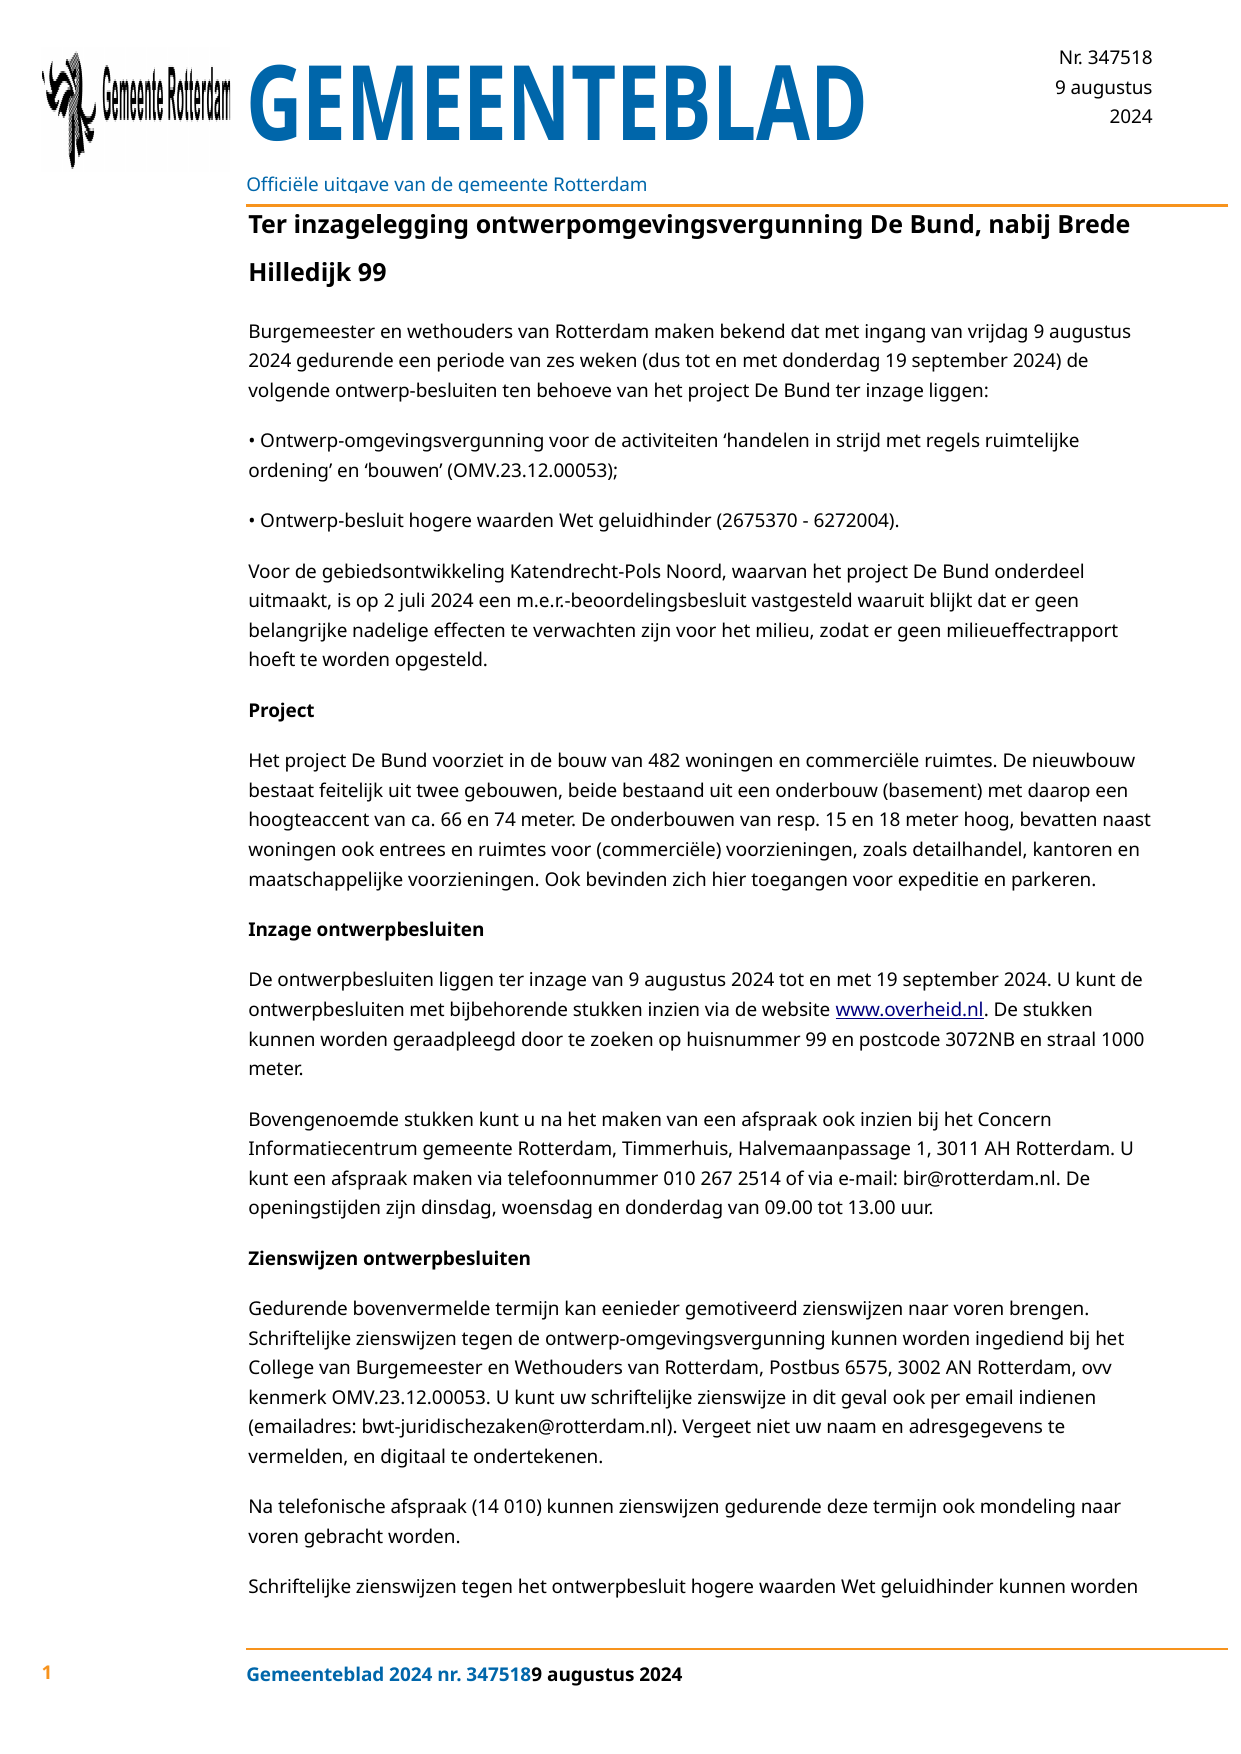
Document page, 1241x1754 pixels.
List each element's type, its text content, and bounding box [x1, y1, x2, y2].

text Burgemeester en wethouders van Rotterdam maken bekend dat met ingang van vrijdag 9 augustus 2024 gedurende een periode van zes weken (dus tot en met donderdag 19 september 2024) de volgende ontwerp-besluiten ten behoeve van het project De Bund ter inzage liggen: [248, 318, 1152, 403]
text De ontwerpbesluiten liggen ter inzage van 9 augustus 2024 tot en met 19 september 2024. U kunt de ontwerpbesluiten met bijbehorende stukken inzien via de website www.overheid.nl. De stukken kunnen worden geraadpleegd door te zoeken op huisnummer 99 en postcode 3072NB en straal 1000 meter. [248, 967, 1152, 1081]
text Zienswijzen ontwerpbesluiten [248, 1245, 1152, 1271]
text Het project De Bund voorziet in de bouw van 482 woningen en commerciële ruimtes. De nieuwbouw bestaat feitelijk uit twee gebouwen, beide bestaand uit een onderbouw (basement) met daarop een hoogteaccent van ca. 66 en 74 meter. De onderbouwen van resp. 15 en 18 meter hoog, bevatten naast woningen ook entrees en ruimtes voor (commerciële) voorzieningen, zoals detailhandel, kantoren en maatschappelijke voorzieningen. Ook bevinden zich hier toegangen voor expeditie en parkeren. [248, 747, 1152, 892]
text Inzage ontwerpbesluiten [248, 916, 1152, 942]
text Na telefonische afspraak (14 010) kunnen zienswijzen gedurende deze termijn ook mondeling naar voren gebracht worden. [248, 1494, 1152, 1549]
text Gedurende bovenvermelde termijn kan eenieder gemotiveerd zienswijzen naar voren brengen. Schriftelijke zienswijzen tegen de ontwerp-omgevingsvergunning kunnen worden ingediend bij het College van Burgemeester en Wethouders van Rotterdam, Postbus 6575, 3002 AN Rotterdam, ovv kenmerk OMV.23.12.00053. U kunt uw schriftelijke zienswijze in dit geval ook per email indienen (emailadres: bwt-juridischezaken@rotterdam.nl). Vergeet niet uw naam en adresgegevens te vermelden, en digitaal te ondertekenen. [248, 1295, 1152, 1469]
text • Ontwerp-besluit hogere waarden Wet geluidhinder (2675370 - 6272004). [248, 507, 1152, 533]
text Schriftelijke zienswijzen tegen het ontwerpbesluit hogere waarden Wet geluidhinder kunnen worden [248, 1574, 1152, 1599]
text • Ontwerp-omgevingsvergunning voor de activiteiten ‘handelen in strijd met regels ruimtelijke ordening’ en ‘bouwen’ (OMV.23.12.00053); [248, 427, 1152, 483]
picture [41, 47, 231, 172]
text Ter inzagelegging ontwerpomgevingsvergunning De Bund, nabij Brede Hilledijk 99 [248, 207, 1152, 288]
text Bovengenoemde stukken kunt u na het maken van een afspraak ook inzien bij het Concern Informatiecentrum gemeente Rotterdam, Timmerhuis, Halvemaanpassage 1, 3011 AH Rotterdam. U kunt een afspraak maken via telefoonnummer 010 267 2514 of via e-mail: bir@rotterdam.nl. De openingstijden zijn dinsdag, woensdag en donderdag van 09.00 tot 13.00 uur. [248, 1106, 1152, 1220]
text Voor de gebiedsontwikkeling Katendrecht-Pols Noord, waarvan het project De Bund onderdeel uitmaakt, is op 2 juli 2024 een m.e.r.-beoordelingsbesluit vastgesteld waaruit blijkt dat er geen belangrijke nadelige effecten te verwachten zijn voor het milieu, zodat er geen milieueffectrapport hoeft te worden opgesteld. [248, 558, 1152, 672]
text Project [248, 697, 1152, 723]
